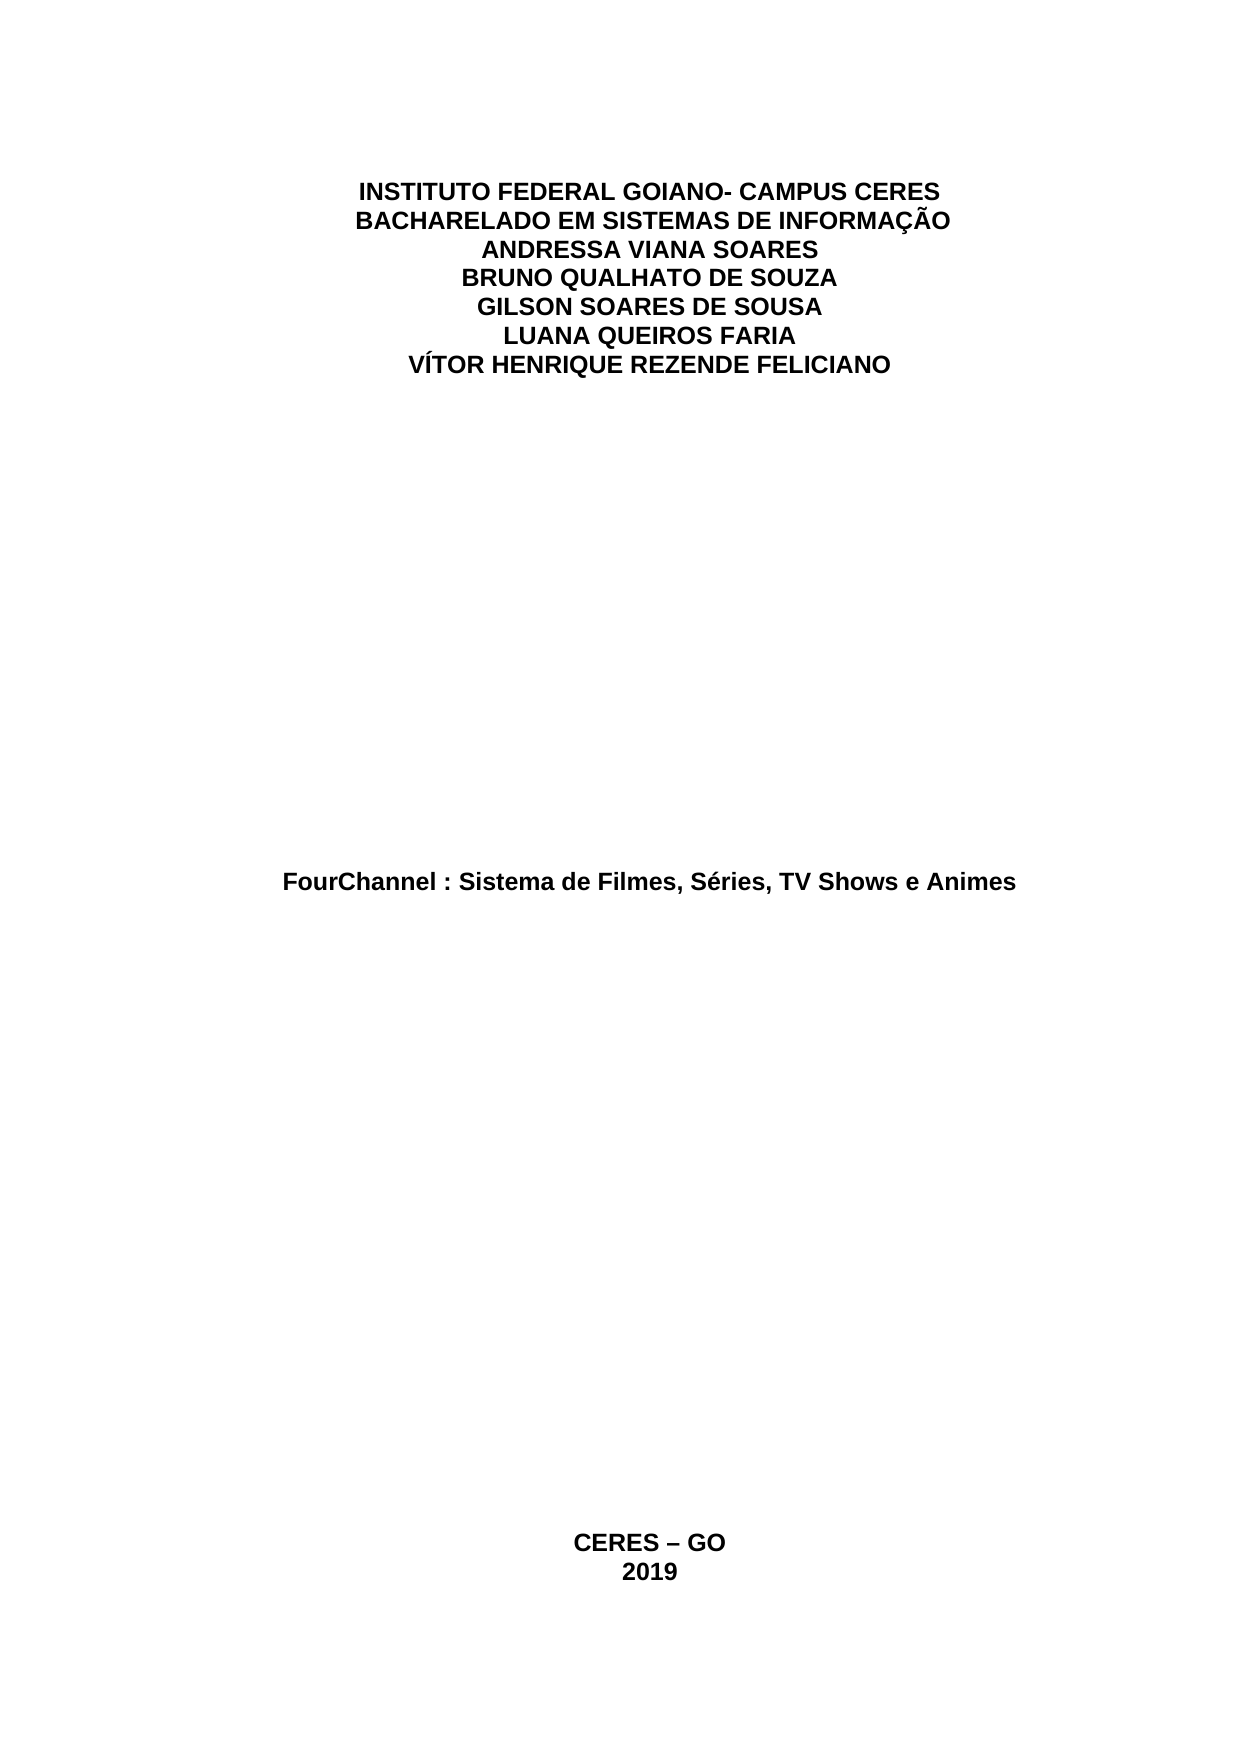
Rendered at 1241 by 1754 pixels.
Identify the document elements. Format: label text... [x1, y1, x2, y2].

text BACHARELADO EM SISTEMAS DE INFORMAÇÃO [177, 206, 1122, 235]
text INSTITUTO FEDERAL GOIANO- CAMPUS CERES [177, 177, 1122, 206]
text 2019 [177, 1557, 1122, 1586]
text BRUNO QUALHATO DE SOUZA [177, 263, 1122, 292]
text FourChannel : Sistema de Filmes, Séries, TV Shows e Animes [177, 867, 1122, 896]
text VÍTOR HENRIQUE REZENDE FELICIANO [177, 350, 1122, 378]
text LUANA QUEIROS FARIA [177, 321, 1122, 350]
text CERES – GO [177, 1528, 1122, 1557]
text GILSON SOARES DE SOUSA [177, 292, 1122, 321]
text ANDRESSA VIANA SOARES [177, 235, 1122, 263]
